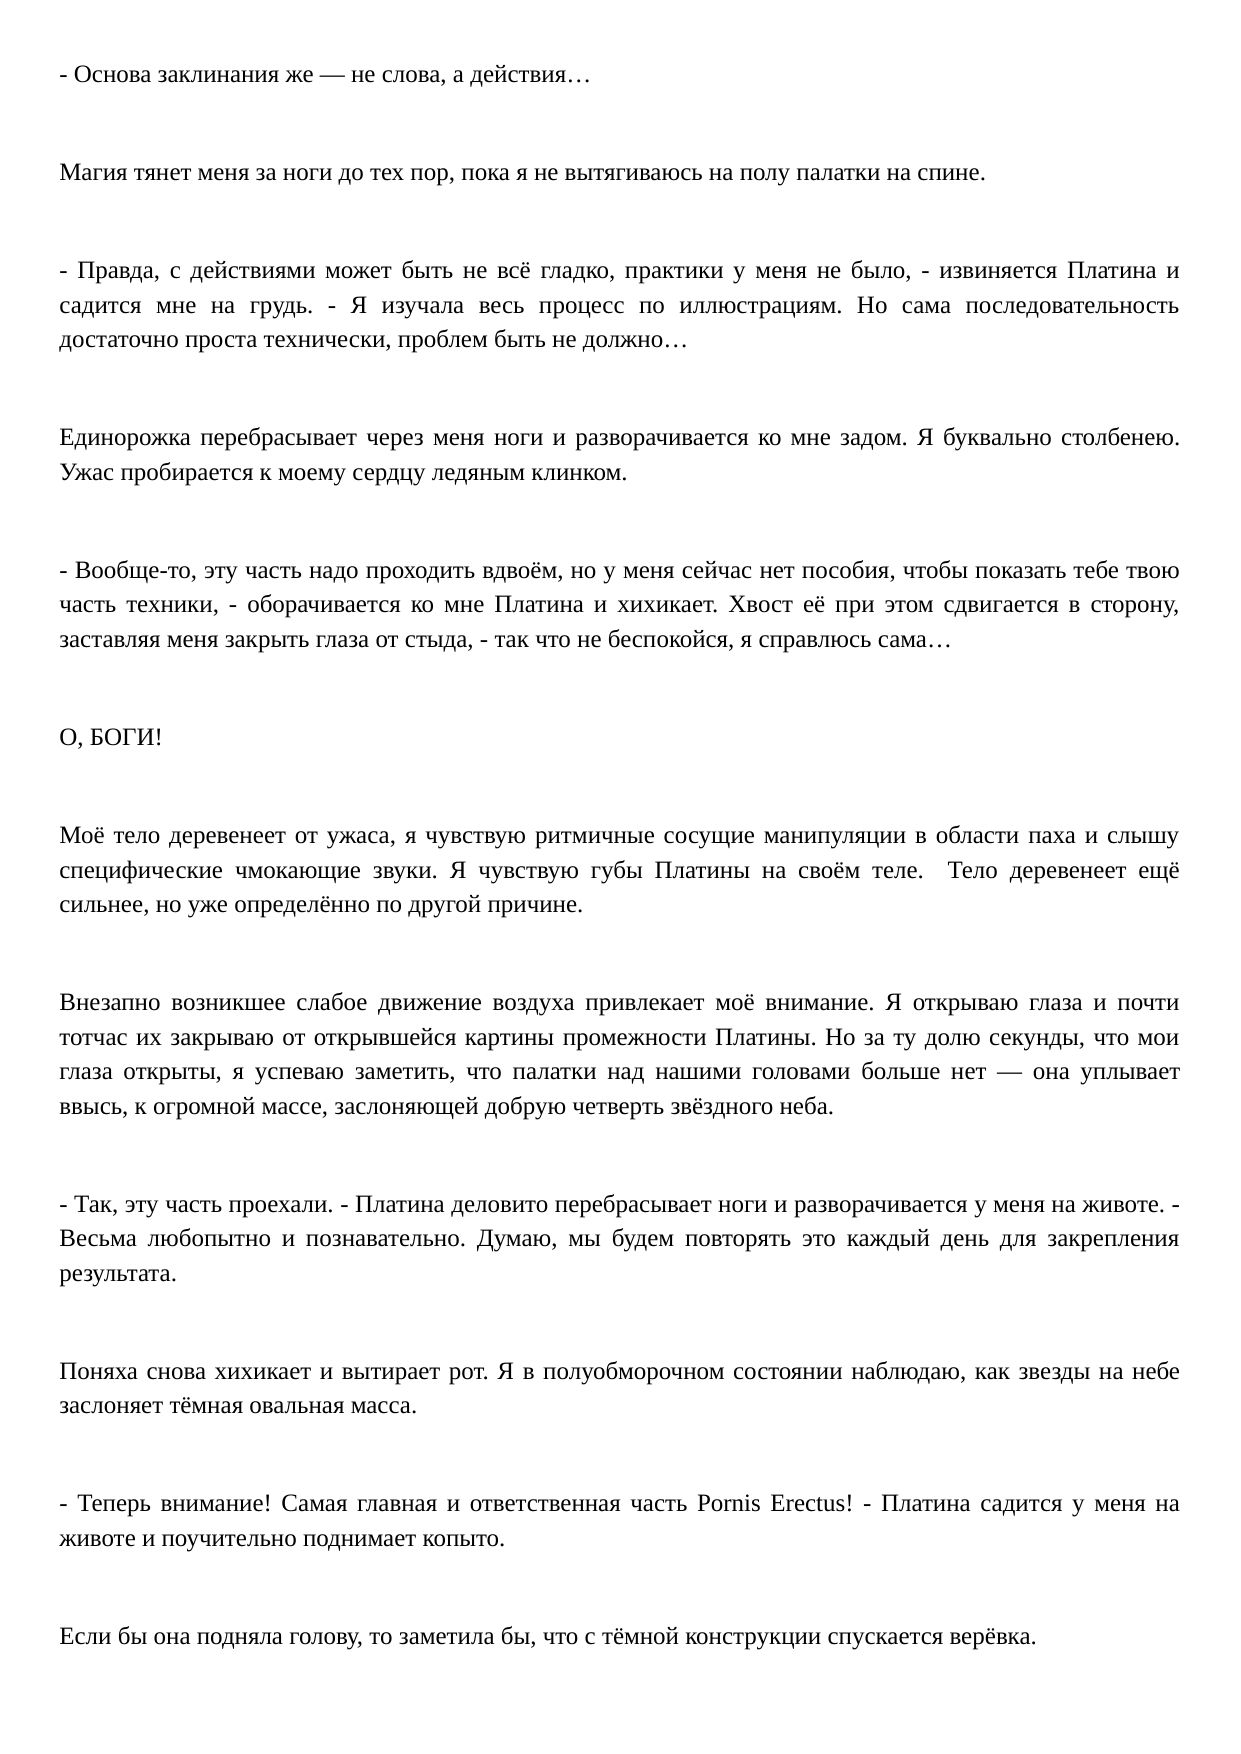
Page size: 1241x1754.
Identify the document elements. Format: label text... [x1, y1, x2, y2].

text Единорожка перебрасывает через меня ноги и разворачивается ко мне задом. Я буквально столбенею. Ужас пробирается к моему сердцу ледяным клинком. [59, 422, 1181, 486]
text Поняха снова хихикает и вытирает рот. Я в полуобморочном состоянии наблюдаю, как звезды на небе заслоняет тёмная овальная масса. [59, 1356, 1181, 1419]
text - Основа заклинания же — не слова, а действия… [59, 59, 1181, 88]
text О, БОГИ! [59, 722, 1181, 751]
text Внезапно возникшее слабое движение воздуха привлекает моё внимание. Я открываю глаза и почти тотчас их закрываю от открывшейся картины промежности Платины. Но за ту долю секунды, что мои глаза открыты, я успеваю заметить, что палатки над нашими головами больше нет — она уплывает ввысь, к огромной массе, заслоняющей добрую четверть звёздного неба. [59, 987, 1181, 1119]
text - Так, эту часть проехали. - Платина деловито перебрасывает ноги и разворачивается у меня на животе. - Весьма любопытно и познавательно. Думаю, мы будем повторять это каждый день для закрепления результата. [59, 1189, 1181, 1287]
text - Теперь внимание! Самая главная и ответственная часть Pornis Erectus! - Платина садится у меня на животе и поучительно поднимает копыто. [59, 1488, 1181, 1552]
text Моё тело деревенеет от ужаса, я чувствую ритмичные сосущие манипуляции в области паха и слышу специфические чмокающие звуки. Я чувствую губы Платины на своём теле. Тело деревенеет ещё сильнее, но уже определённо по другой причине. [59, 820, 1181, 918]
text - Правда, с действиями может быть не всё гладко, практики у меня не было, - извиняется Платина и садится мне на грудь. - Я изучала весь процесс по иллюстрациям. Но сама последовательность достаточно проста технически, проблем быть не должно… [59, 255, 1181, 353]
text Если бы она подняла голову, то заметила бы, что с тёмной конструкции спускается верёвка. [59, 1621, 1181, 1650]
text Магия тянет меня за ноги до тех пор, пока я не вытягиваюсь на полу палатки на спине. [59, 157, 1181, 186]
text - Вообще-то, эту часть надо проходить вдвоём, но у меня сейчас нет пособия, чтобы показать тебе твою часть техники, - оборачивается ко мне Платина и хихикает. Хвост её при этом сдвигается в сторону, заставляя меня закрыть глаза от стыда, - так что не беспокойся, я справлюсь сама… [59, 555, 1181, 653]
